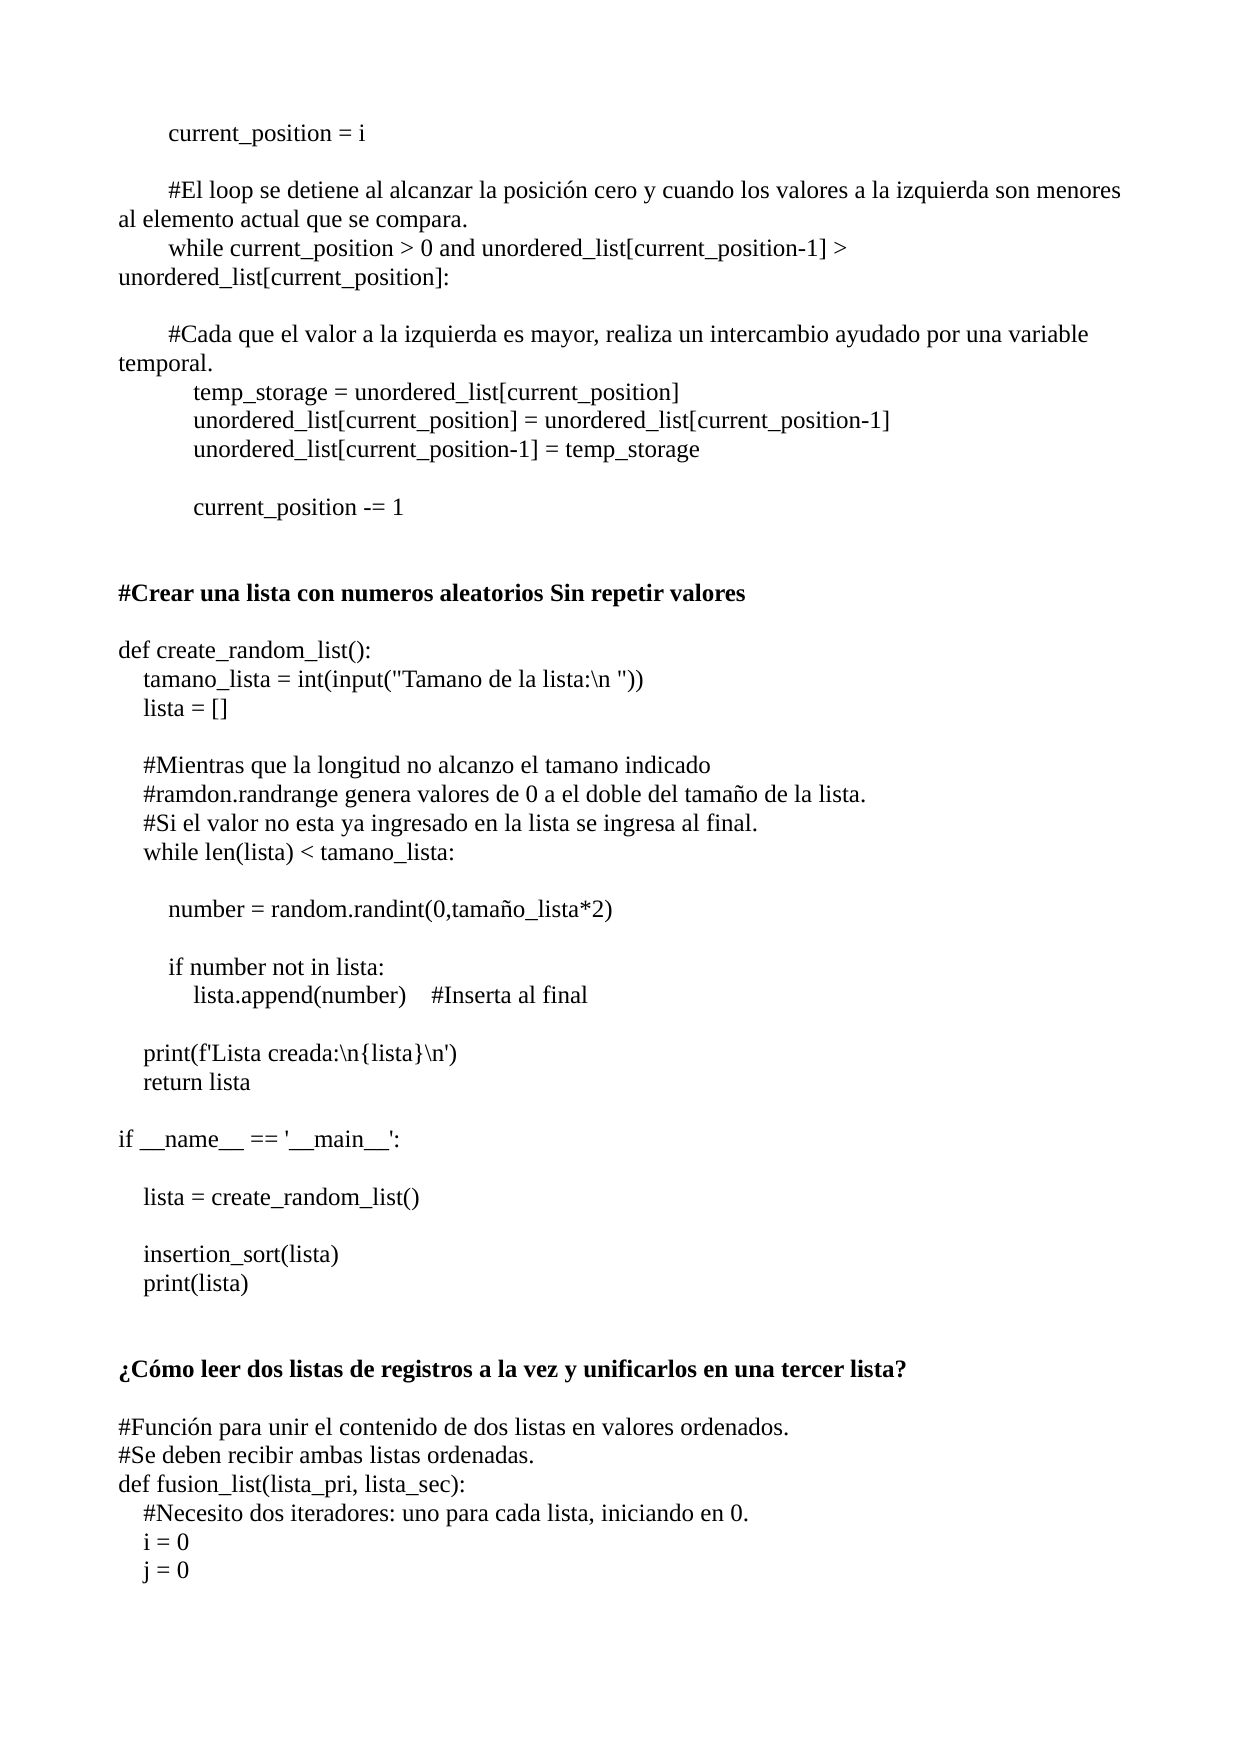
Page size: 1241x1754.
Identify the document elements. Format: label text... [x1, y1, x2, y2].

text #Función para unir el contenido de dos listas en valores ordenados. [118, 1412, 1122, 1441]
text while current_position > 0 and unordered_list[current_position-1] > unordered_list[current_position]: [118, 233, 1122, 291]
text if number not in lista: [118, 952, 1122, 981]
text def create_random_list(): [118, 636, 1122, 664]
text j = 0 [118, 1556, 1122, 1584]
text #Si el valor no esta ya ingresado en la lista se ingresa al final. [118, 808, 1122, 837]
text lista = create_random_list() [118, 1182, 1122, 1211]
text #ramdon.randrange genera valores de 0 a el doble del tamaño de la lista. [118, 779, 1122, 808]
text #El loop se detiene al alcanzar la posición cero y cuando los valores a la izquierda son menores al elemento actual que se compara. [118, 176, 1122, 233]
text current_position -= 1 [118, 492, 1122, 521]
text unordered_list[current_position] = unordered_list[current_position-1] [118, 406, 1122, 434]
text insertion_sort(lista) [118, 1239, 1122, 1268]
text unordered_list[current_position-1] = temp_storage [118, 434, 1122, 463]
text current_position = i [118, 118, 1122, 147]
text def fusion_list(lista_pri, lista_sec): [118, 1469, 1122, 1498]
text print(f'Lista creada:\n{lista}\n') [118, 1038, 1122, 1067]
text #Cada que el valor a la izquierda es mayor, realiza un intercambio ayudado por una variable temporal. [118, 319, 1122, 377]
text #Mientras que la longitud no alcanzo el tamano indicado [118, 751, 1122, 779]
text #Crear una lista con numeros aleatorios Sin repetir valores [118, 578, 1122, 607]
text ¿Cómo leer dos listas de registros a la vez y unificarlos en una tercer lista? [118, 1354, 1122, 1383]
text i = 0 [118, 1527, 1122, 1556]
text number = random.randint(0,tamaño_lista*2) [118, 894, 1122, 923]
text tamano_lista = int(input("Tamano de la lista:\n ")) [118, 664, 1122, 693]
text lista = [] [118, 693, 1122, 722]
text while len(lista) < tamano_lista: [118, 837, 1122, 866]
text return lista [118, 1067, 1122, 1096]
text #Se deben recibir ambas listas ordenadas. [118, 1441, 1122, 1469]
text #Necesito dos iteradores: uno para cada lista, iniciando en 0. [118, 1498, 1122, 1527]
text temp_storage = unordered_list[current_position] [118, 377, 1122, 406]
text lista.append(number) #Inserta al final [118, 981, 1122, 1009]
text if __name__ == '__main__': [118, 1124, 1122, 1153]
text print(lista) [118, 1268, 1122, 1297]
